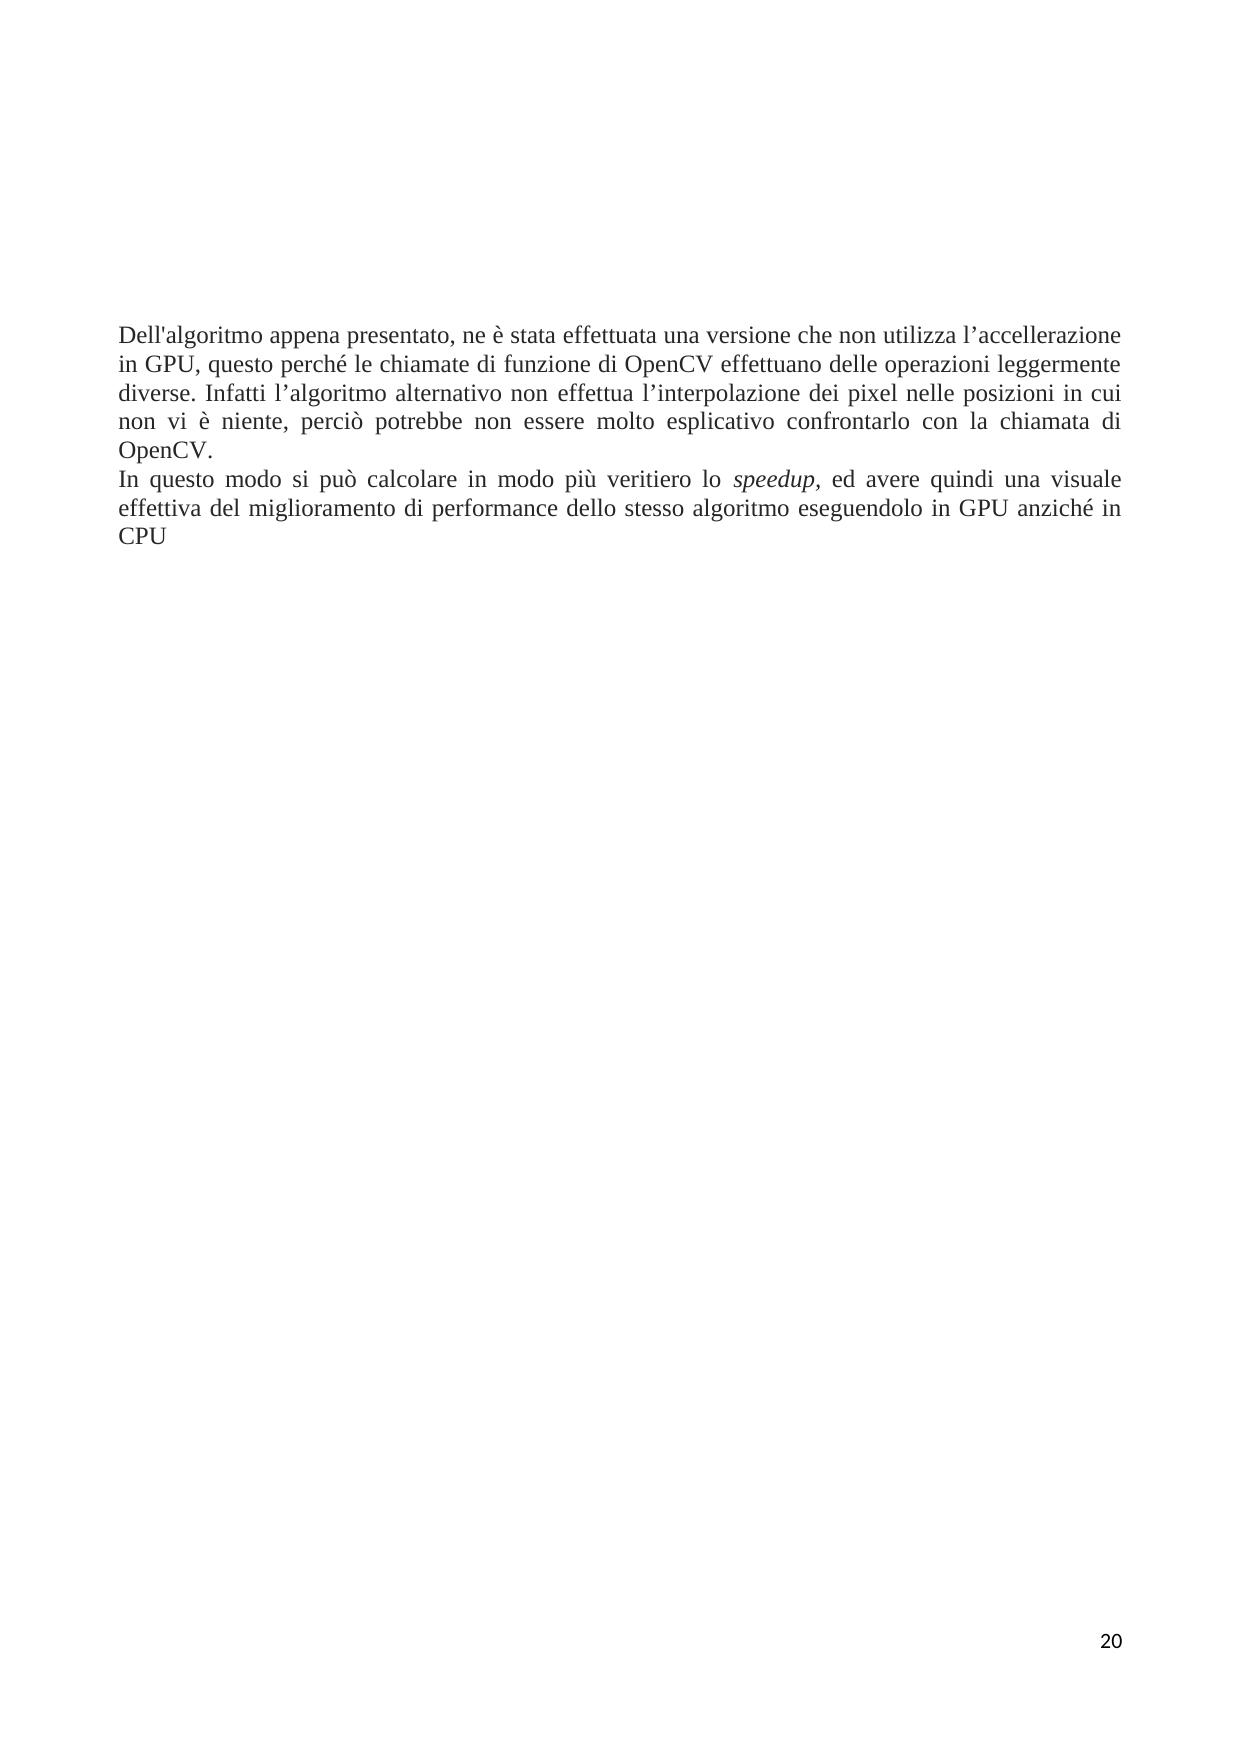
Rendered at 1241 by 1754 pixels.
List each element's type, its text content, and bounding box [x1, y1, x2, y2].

text Dell'algoritmo appena presentato, ne è stata effettuata una versione che non utilizza l’accellerazione in GPU, questo perché le chiamate di funzione di OpenCV effettuano delle operazioni leggermente diverse. Infatti l’algoritmo alternativo non effettua l’interpolazione dei pixel nelle posizioni in cui non vi è niente, perciò potrebbe non essere molto esplicativo confrontarlo con la chiamata di OpenCV. [118, 320, 1122, 464]
text In questo modo si può calcolare in modo più veritiero lo speedup, ed avere quindi una visuale effettiva del miglioramento di performance dello stesso algoritmo eseguendolo in GPU anziché in CPU [118, 464, 1122, 550]
